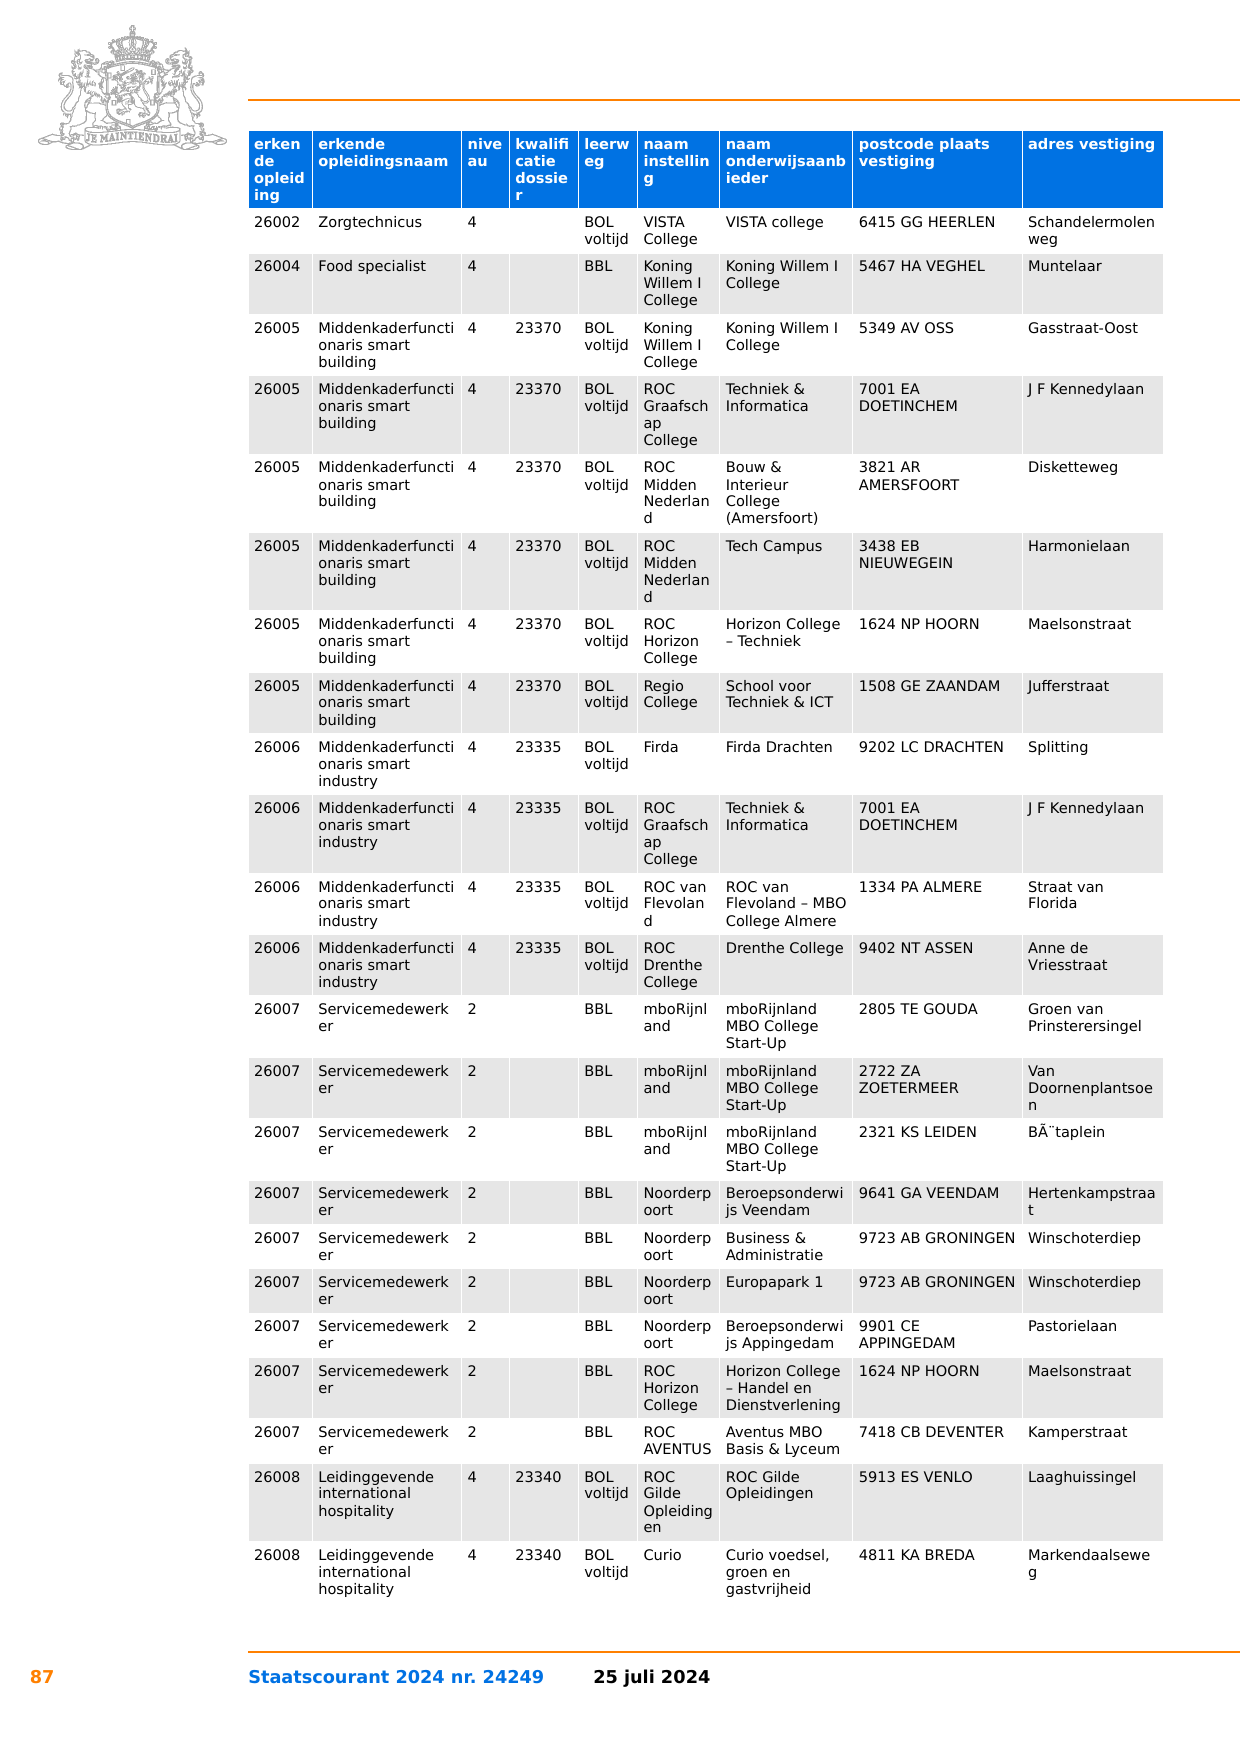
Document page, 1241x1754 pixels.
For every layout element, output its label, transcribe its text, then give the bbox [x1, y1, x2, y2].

table_cell Servicemedewerker [313, 1419, 461, 1463]
table_cell Harmonielaan [1023, 533, 1163, 610]
table_cell BBL [579, 1358, 637, 1418]
table_cell Servicemedewerker [313, 1119, 461, 1179]
table_cell 2 [462, 996, 509, 1057]
table_cell Bouw & Interieur College (Amersfoort) [720, 455, 852, 532]
table_cell 2722 ZA ZOETERMEER [853, 1058, 1022, 1118]
table_cell Servicemedewerker [313, 1314, 461, 1357]
table_cell [510, 1181, 578, 1224]
table_cell 26006 [249, 734, 312, 794]
table_cell J F Kennedylaan [1023, 376, 1163, 454]
table_cell Middenkaderfunctionaris smart building [313, 611, 461, 672]
table_header postcode plaats vestiging [853, 131, 1022, 208]
table_cell Horizon College – Handel en Dienstverlening [720, 1358, 852, 1418]
table_cell 4 [462, 533, 509, 610]
table_cell 2 [462, 1225, 509, 1268]
table_cell BOL voltijd [579, 874, 637, 934]
table_cell ROC van Flevoland – MBO College Almere [720, 874, 852, 934]
table_cell Splitting [1023, 734, 1163, 794]
table_cell BOL voltijd [579, 1464, 637, 1541]
table_cell 26007 [249, 1225, 312, 1268]
table_cell ROC Drenthe College [638, 935, 719, 995]
table_cell [510, 1314, 578, 1357]
table_cell 26004 [249, 254, 312, 314]
table_cell BOL voltijd [579, 673, 637, 733]
table_cell Koning Willem I College [638, 254, 719, 314]
table_cell BBL [579, 1119, 637, 1179]
table_cell 1624 NP HOORN [853, 611, 1022, 672]
table_cell [510, 1058, 578, 1118]
table_header erkende opleiding [249, 131, 312, 208]
table_cell Aventus MBO Basis & Lyceum [720, 1419, 852, 1463]
table_cell 3821 AR AMERSFOORT [853, 455, 1022, 532]
table_cell ROC Gilde Opleidingen [638, 1464, 719, 1541]
table_cell 9723 AB GRONINGEN [853, 1225, 1022, 1268]
table_cell 1334 PA ALMERE [853, 874, 1022, 934]
table_cell ROC AVENTUS [638, 1419, 719, 1463]
table_cell Straat van Florida [1023, 874, 1163, 934]
table_cell [510, 1225, 578, 1268]
table_cell 9202 LC DRACHTEN [853, 734, 1022, 794]
table_cell Food specialist [313, 254, 461, 314]
table_cell Middenkaderfunctionaris smart building [313, 315, 461, 375]
table_cell 4811 KA BREDA [853, 1542, 1022, 1602]
table_cell Middenkaderfunctionaris smart building [313, 376, 461, 454]
table_cell [510, 209, 578, 253]
table_cell 4 [462, 1464, 509, 1541]
table_cell Schandelermolenweg [1023, 209, 1163, 253]
table_cell 26007 [249, 1358, 312, 1418]
table_header naam onderwijsaanbieder [720, 131, 852, 208]
table_cell 26006 [249, 874, 312, 934]
table_cell Maelsonstraat [1023, 611, 1163, 672]
table_cell 4 [462, 874, 509, 934]
table_cell 2 [462, 1181, 509, 1224]
table_cell 4 [462, 673, 509, 733]
table_cell mboRijnland [638, 1058, 719, 1118]
table_cell [510, 1119, 578, 1179]
table_cell 26007 [249, 996, 312, 1057]
table_cell BBL [579, 1269, 637, 1313]
table_cell Curio voedsel, groen en gastvrijheid [720, 1542, 852, 1602]
table_cell Techniek & Informatica [720, 376, 852, 454]
table_cell 2 [462, 1058, 509, 1118]
table_cell Hertenkampstraat [1023, 1181, 1163, 1224]
table_cell School voor Techniek & ICT [720, 673, 852, 733]
table_cell 2 [462, 1314, 509, 1357]
table_cell J F Kennedylaan [1023, 795, 1163, 873]
table_cell 3438 EB NIEUWEGEIN [853, 533, 1022, 610]
table_cell ROC Gilde Opleidingen [720, 1464, 852, 1541]
table_cell [510, 1269, 578, 1313]
table_cell Firda Drachten [720, 734, 852, 794]
table_header adres vestiging [1023, 131, 1163, 208]
table_cell 9402 NT ASSEN [853, 935, 1022, 995]
table_cell BOL voltijd [579, 533, 637, 610]
table_cell 7001 EA DOETINCHEM [853, 376, 1022, 454]
table_cell Maelsonstraat [1023, 1358, 1163, 1418]
table_cell Beroepsonderwijs Veendam [720, 1181, 852, 1224]
table_cell [510, 1419, 578, 1463]
table_cell 9641 GA VEENDAM [853, 1181, 1022, 1224]
table_header leerweg [579, 131, 637, 208]
table_cell Koning Willem I College [720, 254, 852, 314]
table_cell Koning Willem I College [720, 315, 852, 375]
table_cell 2 [462, 1419, 509, 1463]
table_cell 2 [462, 1269, 509, 1313]
table_cell 26006 [249, 795, 312, 873]
table_cell 4 [462, 315, 509, 375]
table_cell Jufferstraat [1023, 673, 1163, 733]
table_cell Curio [638, 1542, 719, 1602]
table_cell Servicemedewerker [313, 996, 461, 1057]
table_cell mboRijnland MBO College Start-Up [720, 1058, 852, 1118]
table_cell 7418 CB DEVENTER [853, 1419, 1022, 1463]
table_cell Noorderpoort [638, 1314, 719, 1357]
table_cell 4 [462, 795, 509, 873]
table_cell BOL voltijd [579, 455, 637, 532]
table_cell Middenkaderfunctionaris smart industry [313, 734, 461, 794]
table_cell 4 [462, 611, 509, 672]
table_cell Winschoterdiep [1023, 1269, 1163, 1313]
table_cell BOL voltijd [579, 209, 637, 253]
table_cell 23370 [510, 673, 578, 733]
table_cell [510, 996, 578, 1057]
table_cell 23335 [510, 935, 578, 995]
table_cell BBL [579, 254, 637, 314]
table_cell 26007 [249, 1181, 312, 1224]
table_cell 4 [462, 455, 509, 532]
table_cell VISTA college [720, 209, 852, 253]
table_header niveau [462, 131, 509, 208]
table_cell 23335 [510, 795, 578, 873]
table_cell Gasstraat-Oost [1023, 315, 1163, 375]
table_cell [510, 1358, 578, 1418]
table_cell BOL voltijd [579, 315, 637, 375]
table_cell BOL voltijd [579, 734, 637, 794]
table_cell Markendaalseweg [1023, 1542, 1163, 1602]
table_cell BBL [579, 996, 637, 1057]
table_cell 5467 HA VEGHEL [853, 254, 1022, 314]
table_cell Firda [638, 734, 719, 794]
table_cell ROC van Flevoland [638, 874, 719, 934]
table_cell 5349 AV OSS [853, 315, 1022, 375]
table_cell Anne de Vriesstraat [1023, 935, 1163, 995]
table_cell 26006 [249, 935, 312, 995]
table_cell Tech Campus [720, 533, 852, 610]
table_cell Drenthe College [720, 935, 852, 995]
table_cell mboRijnland MBO College Start-Up [720, 1119, 852, 1179]
table_cell 26005 [249, 455, 312, 532]
table_cell 4 [462, 1542, 509, 1602]
table_cell 26005 [249, 673, 312, 733]
table_header erkende opleidingsnaam [313, 131, 461, 208]
table_cell 2321 KS LEIDEN [853, 1119, 1022, 1179]
table_cell 4 [462, 209, 509, 253]
table_cell Pastorielaan [1023, 1314, 1163, 1357]
picture [38, 25, 227, 150]
table_cell 23335 [510, 734, 578, 794]
table_cell 9723 AB GRONINGEN [853, 1269, 1022, 1313]
table_cell 23340 [510, 1542, 578, 1602]
table_cell Servicemedewerker [313, 1181, 461, 1224]
table_cell Zorgtechnicus [313, 209, 461, 253]
table_cell BBL [579, 1314, 637, 1357]
table_cell BOL voltijd [579, 1542, 637, 1602]
table_cell BOL voltijd [579, 795, 637, 873]
table_cell Middenkaderfunctionaris smart industry [313, 874, 461, 934]
table_cell 2805 TE GOUDA [853, 996, 1022, 1057]
table_cell ROC Midden Nederland [638, 455, 719, 532]
table_cell ROC Graafschap College [638, 376, 719, 454]
table_cell 26007 [249, 1119, 312, 1179]
table_cell BOL voltijd [579, 935, 637, 995]
table_cell Middenkaderfunctionaris smart building [313, 533, 461, 610]
table_cell 26008 [249, 1542, 312, 1602]
table_cell 4 [462, 376, 509, 454]
table_cell ROC Horizon College [638, 1358, 719, 1418]
table_cell 4 [462, 935, 509, 995]
table_cell BBL [579, 1181, 637, 1224]
table_cell Groen van Prinsterersingel [1023, 996, 1163, 1057]
table_cell mboRijnland MBO College Start-Up [720, 996, 852, 1057]
table_cell Van Doornenplantsoen [1023, 1058, 1163, 1118]
table_cell 4 [462, 734, 509, 794]
table_cell BOL voltijd [579, 376, 637, 454]
table_cell 26005 [249, 533, 312, 610]
table_cell Winschoterdiep [1023, 1225, 1163, 1268]
table_cell Middenkaderfunctionaris smart industry [313, 935, 461, 995]
table_cell 26007 [249, 1419, 312, 1463]
table_cell 23370 [510, 315, 578, 375]
table_header kwalificatie dossier [510, 131, 578, 208]
table_cell Disketteweg [1023, 455, 1163, 532]
table_cell 23340 [510, 1464, 578, 1541]
table_cell 26005 [249, 315, 312, 375]
table_cell Business & Administratie [720, 1225, 852, 1268]
table_cell mboRijnland [638, 996, 719, 1057]
table_cell 1508 GE ZAANDAM [853, 673, 1022, 733]
table_cell Laaghuissingel [1023, 1464, 1163, 1541]
table_cell 26007 [249, 1314, 312, 1357]
table_cell 26005 [249, 611, 312, 672]
table_cell 9901 CE APPINGEDAM [853, 1314, 1022, 1357]
table_cell BÃ¨taplein [1023, 1119, 1163, 1179]
table_cell 26008 [249, 1464, 312, 1541]
table_cell Leidinggevende international hospitality [313, 1542, 461, 1602]
table_cell VISTA College [638, 209, 719, 253]
table_cell Kamperstraat [1023, 1419, 1163, 1463]
table_cell Middenkaderfunctionaris smart building [313, 673, 461, 733]
table_cell Noorderpoort [638, 1269, 719, 1313]
table_cell ROC Horizon College [638, 611, 719, 672]
table_cell 1624 NP HOORN [853, 1358, 1022, 1418]
table_cell 23370 [510, 533, 578, 610]
table_cell 26007 [249, 1269, 312, 1313]
table_cell Muntelaar [1023, 254, 1163, 314]
table_cell 4 [462, 254, 509, 314]
table_cell 26005 [249, 376, 312, 454]
table_header naam instelling [638, 131, 719, 208]
table_cell BBL [579, 1225, 637, 1268]
table_cell Middenkaderfunctionaris smart industry [313, 795, 461, 873]
table_cell ROC Graafschap College [638, 795, 719, 873]
table_cell Regio College [638, 673, 719, 733]
table_cell mboRijnland [638, 1119, 719, 1179]
table_cell Leidinggevende international hospitality [313, 1464, 461, 1541]
table_cell Beroepsonderwijs Appingedam [720, 1314, 852, 1357]
table_cell Horizon College – Techniek [720, 611, 852, 672]
table_cell 23370 [510, 611, 578, 672]
table_cell Servicemedewerker [313, 1269, 461, 1313]
table_cell BOL voltijd [579, 611, 637, 672]
table_cell Techniek & Informatica [720, 795, 852, 873]
table_cell Servicemedewerker [313, 1225, 461, 1268]
table_cell Noorderpoort [638, 1225, 719, 1268]
table_cell 2 [462, 1119, 509, 1179]
table_cell 23335 [510, 874, 578, 934]
table_cell 26007 [249, 1058, 312, 1118]
table_cell [510, 254, 578, 314]
table_cell ROC Midden Nederland [638, 533, 719, 610]
table_cell Noorderpoort [638, 1181, 719, 1224]
table_cell 2 [462, 1358, 509, 1418]
table_cell Koning Willem I College [638, 315, 719, 375]
table_cell 7001 EA DOETINCHEM [853, 795, 1022, 873]
table_cell Servicemedewerker [313, 1058, 461, 1118]
table_cell 23370 [510, 455, 578, 532]
table_cell 23370 [510, 376, 578, 454]
table_cell 6415 GG HEERLEN [853, 209, 1022, 253]
table_cell BBL [579, 1419, 637, 1463]
table_cell 5913 ES VENLO [853, 1464, 1022, 1541]
table_cell Europapark 1 [720, 1269, 852, 1313]
table_cell 26002 [249, 209, 312, 253]
table_cell Middenkaderfunctionaris smart building [313, 455, 461, 532]
table_cell Servicemedewerker [313, 1358, 461, 1418]
table_cell BBL [579, 1058, 637, 1118]
